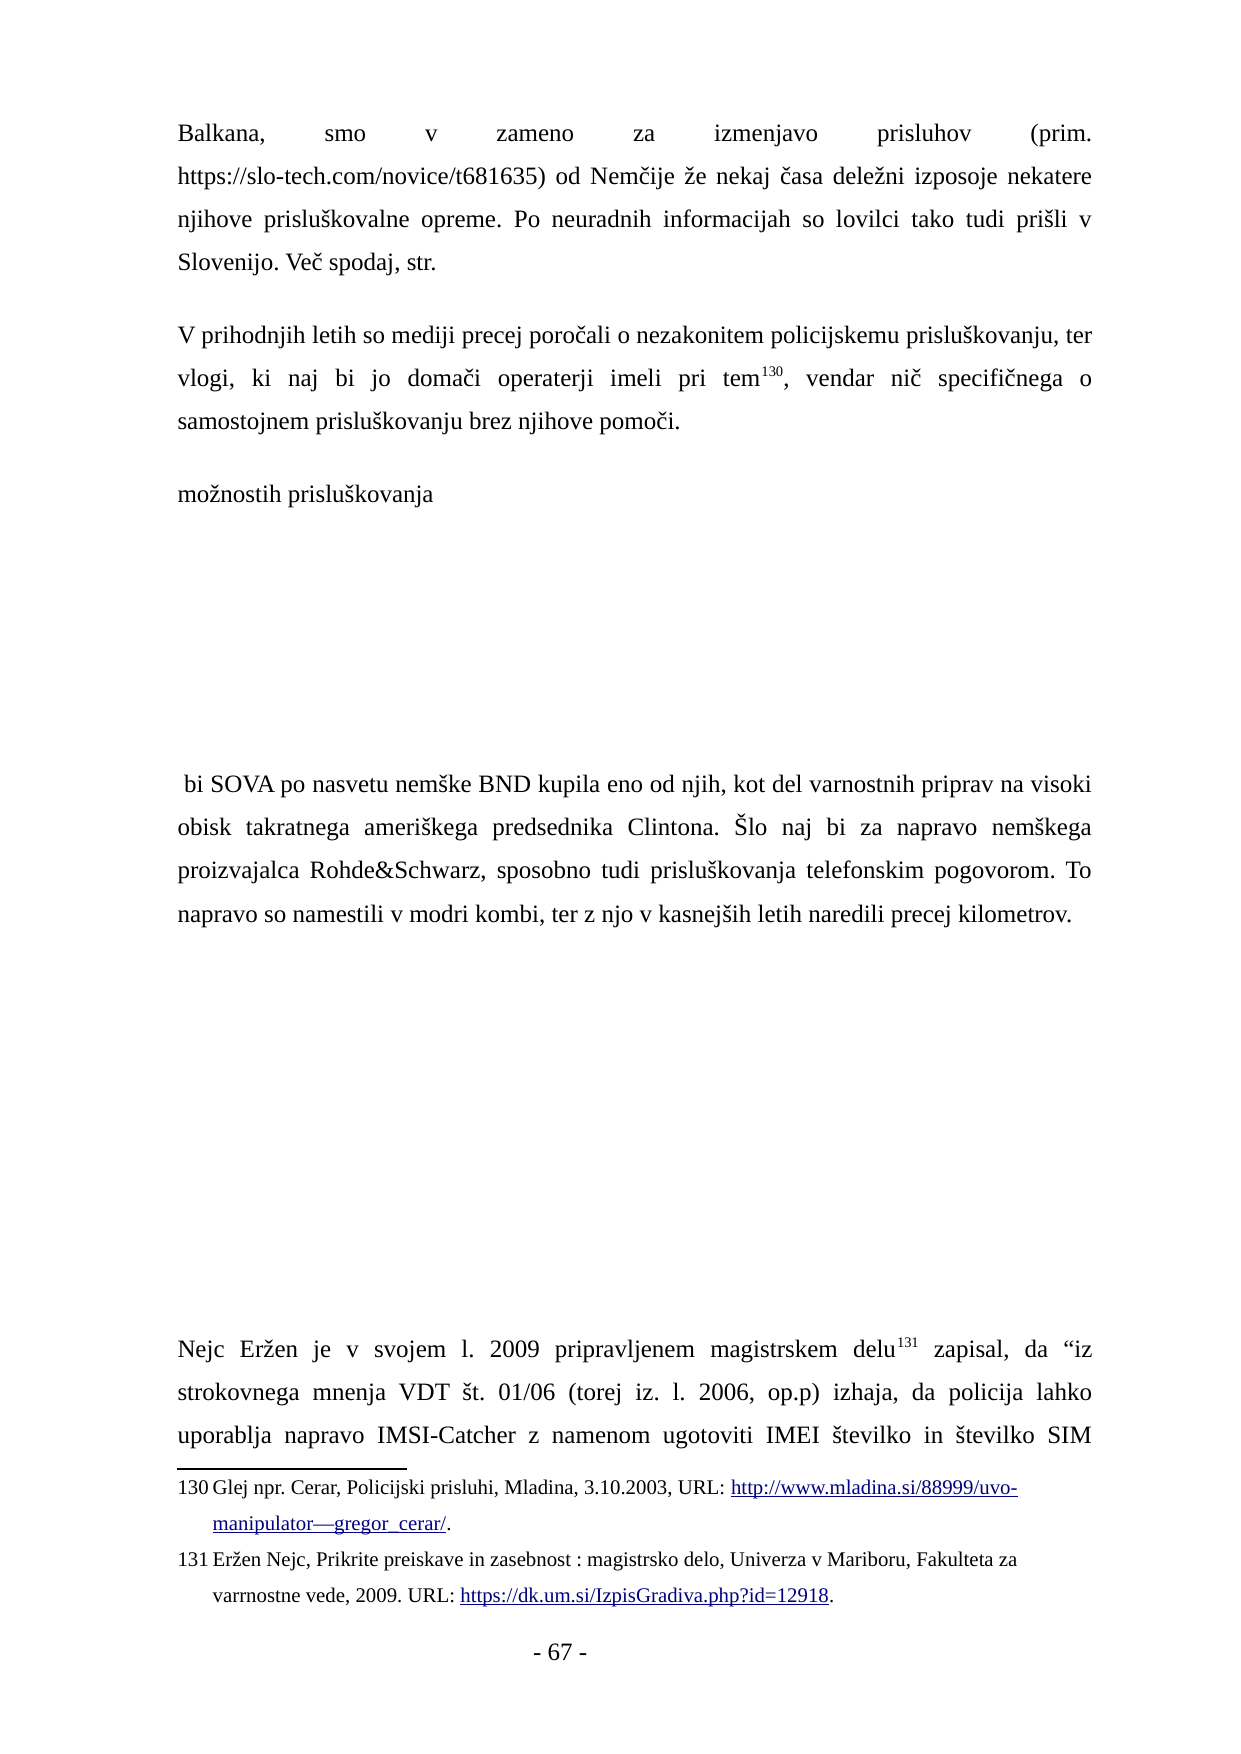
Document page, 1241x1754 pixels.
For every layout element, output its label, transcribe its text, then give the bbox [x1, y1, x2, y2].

text možnostih prisluškovanja [177, 479, 1093, 508]
text bi SOVA po nasvetu nemške BND kupila eno od njih, kot del varnostnih priprav na visoki obisk takratnega ameriškega predsednika Clintona. Šlo naj bi za napravo nemškega proizvajalca Rohde&Schwarz, sposobno tudi prisluškovanja telefonskim pogovorom. To napravo so namestili v modri kombi, ter z njo v kasnejših letih naredili precej kilometrov. [177, 769, 1093, 927]
text Balkana, smo v zameno za izmenjavo prisluhov (prim. https://slo-tech.com/novice/t681635) od Nemčije že nekaj časa deležni izposoje nekatere njihove prisluškovalne opreme. Po neuradnih informacijah so lovilci tako tudi prišli v Slovenijo. Več spodaj, str. [177, 118, 1093, 276]
text Glej npr. Cerar, Policijski prisluhi, Mladina, 3.10.2003, URL: http://www.mladina.si/88999/uvo-manipulator—gregor_cerar/. [177, 1475, 1093, 1535]
text V prihodnjih letih so mediji precej poročali o nezakonitem policijskemu prisluškovanju, ter vlogi, ki naj bi jo domači operaterji imeli pri tem, vendar nič specifičnega o samostojnem prisluškovanju brez njihove pomoči. [177, 320, 1093, 435]
text Nejc Eržen je v svojem l. 2009 pripravljenem magistrskem delu zapisal, da “iz strokovnega mnenja VDT št. 01/06 (torej iz. l. 2006, op.p) izhaja, da policija lahko uporablja napravo IMSI-Catcher z namenom ugotoviti IMEI številko in številko SIM [177, 1334, 1093, 1449]
text Eržen Nejc, Prikrite preiskave in zasebnost : magistrsko delo, Univerza v Mariboru, Fakulteta za varrnostne vede, 2009. URL: https://dk.um.si/IzpisGradiva.php?id=12918. [177, 1547, 1093, 1607]
